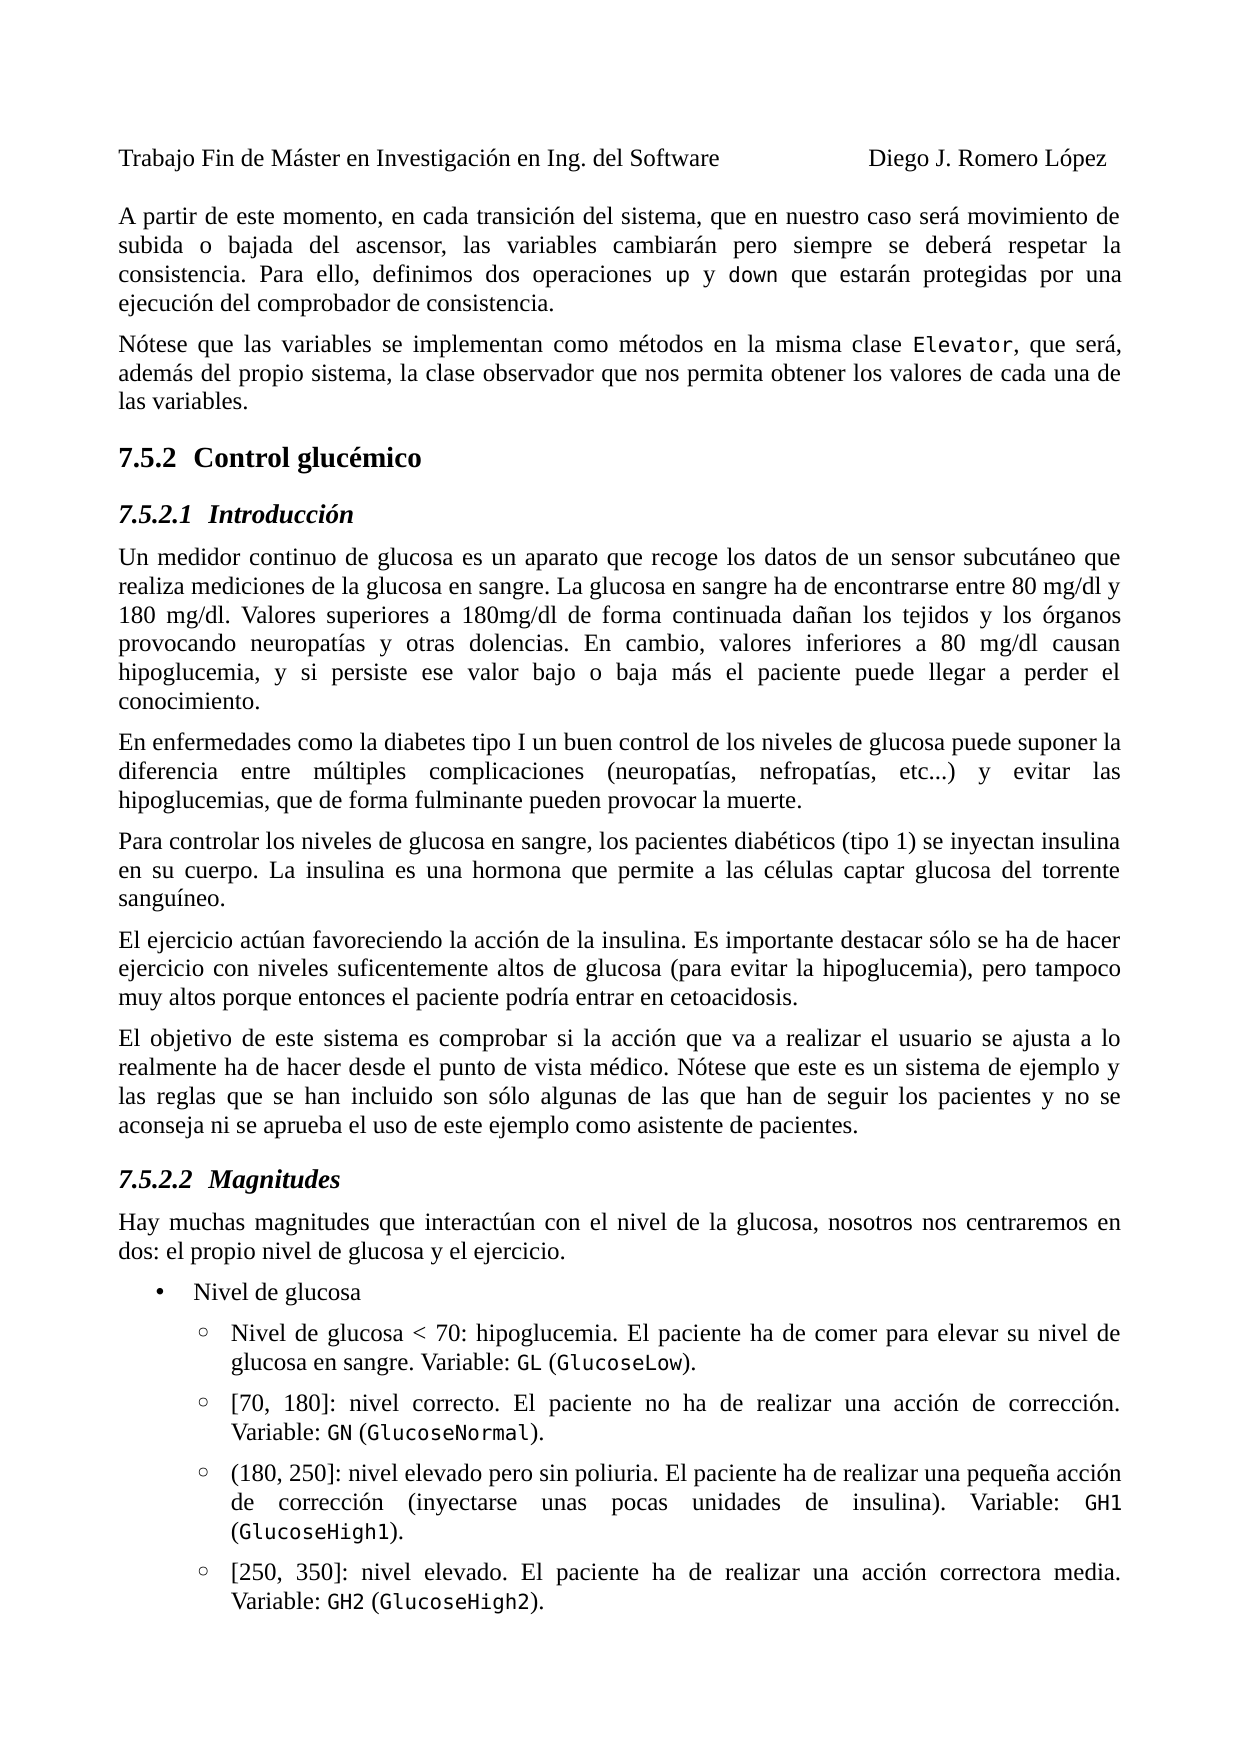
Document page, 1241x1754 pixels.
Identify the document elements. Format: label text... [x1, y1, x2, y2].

text En enfermedades como la diabetes tipo I un buen control de los niveles de glucosa puede suponer la diferencia entre múltiples complicaciones (neuropatías, nefropatías, etc...) y evitar las hipoglucemias, que de forma fulminante pueden provocar la muerte. [118, 727, 1122, 813]
text A partir de este momento, en cada transición del sistema, que en nuestro caso será movimiento de subida o bajada del ascensor, las variables cambiarán pero siempre se deberá respetar la consistencia. Para ello, definimos dos operaciones up y down que estarán protegidas por una ejecución del comprobador de consistencia. [118, 201, 1122, 316]
text Para controlar los niveles de glucosa en sangre, los pacientes diabéticos (tipo 1) se inyectan insulina en su cuerpo. La insulina es una hormona que permite a las células captar glucosa del torrente sanguíneo. [118, 826, 1122, 912]
list Nivel de glucosa < 70: hipoglucemia. El paciente ha de comer para elevar su nivel de glucosa en sangre. Variable: GL (GlucoseLow). [193, 1318, 1122, 1376]
list Nivel de glucosa [156, 1277, 1122, 1306]
text Nótese que las variables se implementan como métodos en la misma clase Elevator, que será, además del propio sistema, la clase observador que nos permita obtener los valores de cada una de las variables. [118, 329, 1122, 415]
list [70, 180]: nivel correcto. El paciente no ha de realizar una acción de corrección. Variable: GN (GlucoseNormal). [193, 1388, 1122, 1446]
list (180, 250]: nivel elevado pero sin poliuria. El paciente ha de realizar una pequeña acción de corrección (inyectarse unas pocas unidades de insulina). Variable: GH1 (GlucoseHigh1). [193, 1458, 1122, 1545]
subtitle Control glucémico [118, 440, 1122, 474]
subtitle Magnitudes [118, 1163, 1122, 1195]
text Hay muchas magnitudes que interactúan con el nivel de la glucosa, nosotros nos centraremos en dos: el propio nivel de glucosa y el ejercicio. [118, 1207, 1122, 1265]
subtitle Introducción [118, 499, 1122, 530]
text El ejercicio actúan favoreciendo la acción de la insulina. Es importante destacar sólo se ha de hacer ejercicio con niveles suficentemente altos de glucosa (para evitar la hipoglucemia), pero tampoco muy altos porque entonces el paciente podría entrar en cetoacidosis. [118, 925, 1122, 1011]
list [250, 350]: nivel elevado. El paciente ha de realizar una acción correctora media. Variable: GH2 (GlucoseHigh2). [193, 1557, 1122, 1615]
text Un medidor continuo de glucosa es un aparato que recoge los datos de un sensor subcutáneo que realiza mediciones de la glucosa en sangre. La glucosa en sangre ha de encontrarse entre 80 mg/dl y 180 mg/dl. Valores superiores a 180mg/dl de forma continuada dañan los tejidos y los órganos provocando neuropatías y otras dolencias. En cambio, valores inferiores a 80 mg/dl causan hipoglucemia, y si persiste ese valor bajo o baja más el paciente puede llegar a perder el conocimiento. [118, 542, 1122, 715]
text El objetivo de este sistema es comprobar si la acción que va a realizar el usuario se ajusta a lo realmente ha de hacer desde el punto de vista médico. Nótese que este es un sistema de ejemplo y las reglas que se han incluido son sólo algunas de las que han de seguir los pacientes y no se aconseja ni se aprueba el uso de este ejemplo como asistente de pacientes. [118, 1023, 1122, 1138]
